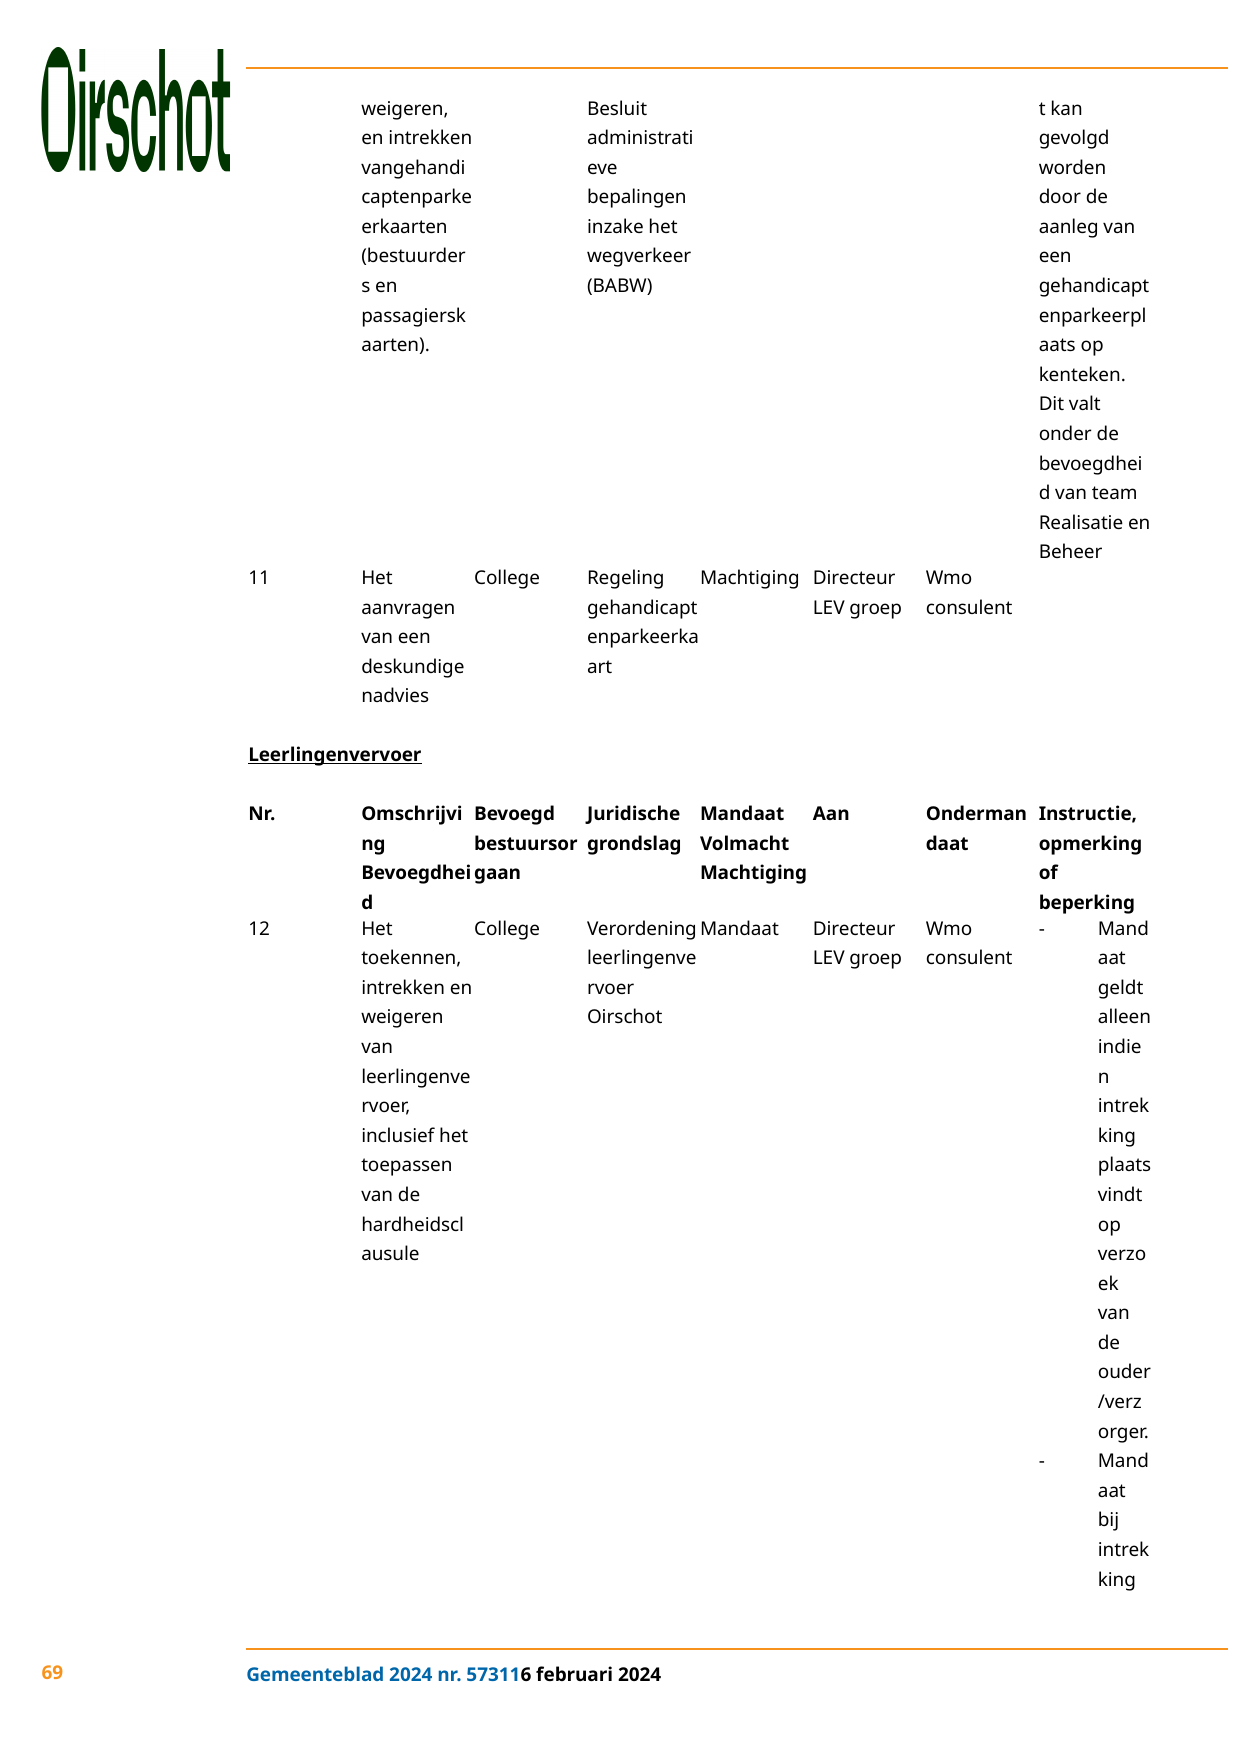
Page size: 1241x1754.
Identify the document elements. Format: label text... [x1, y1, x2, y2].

table_cell [926, 95, 1038, 564]
table_cell Verordening leerlingenvervoer Oirschot [587, 915, 700, 1591]
table_header Bevoegd bestuursorgaan [474, 800, 587, 915]
table_cell [1039, 564, 1152, 708]
table_cell 11 [248, 564, 361, 708]
table_cell [700, 95, 813, 564]
table_cell Regeling gehandicaptenparkeerkaart [587, 564, 700, 708]
table_cell College [474, 915, 587, 1591]
table_cell 12 [248, 915, 361, 1591]
table_cell Wmo consulent [926, 564, 1038, 708]
table_cell Wmo consulent [926, 915, 1038, 1591]
table_cell Mandaat [700, 915, 813, 1591]
table_cell College [474, 564, 587, 708]
text Leerlingenvervoer [248, 741, 1152, 767]
table_cell t kan gevolgd worden door de aanleg van een gehandicaptenparkeerplaats op kenteken. Dit valt onder de bevoegdheid van team Realisatie en Beheer [1039, 95, 1152, 564]
table_cell [248, 95, 361, 564]
table_cell Directeur LEV groep [813, 564, 926, 708]
table_cell Het toekennen, intrekken en weigeren van leerlingenvervoer, inclusief het toepassen van de hardheidsclausule [361, 915, 474, 1591]
table_header Ondermandaat [926, 800, 1038, 915]
table_header Nr. [248, 800, 361, 915]
table_cell Het aanvragen van een deskundigenadvies [361, 564, 474, 708]
table_cell Mandaat geldt alleen indien intrekking plaatsvindt op verzoek van de ouder/verzorger. Mandaat bij intrekking [1039, 915, 1152, 1591]
table_cell [813, 95, 926, 564]
table_header Instructie, opmerking of beperking [1039, 800, 1152, 915]
picture [41, 47, 231, 172]
table_cell Besluit administratieve bepalingen inzake het wegverkeer (BABW) [587, 95, 700, 564]
table_header Omschrijving Bevoegdheid [361, 800, 474, 915]
table_header Juridische grondslag [587, 800, 700, 915]
table_cell [474, 95, 587, 564]
table_header Aan [813, 800, 926, 915]
table_cell Machtiging [700, 564, 813, 708]
table_cell weigeren, en intrekken vangehandicaptenparkeerkaarten (bestuurders en passagierskaarten). [361, 95, 474, 564]
table_cell Directeur LEV groep [813, 915, 926, 1591]
table_header Mandaat Volmacht Machtiging [700, 800, 813, 915]
